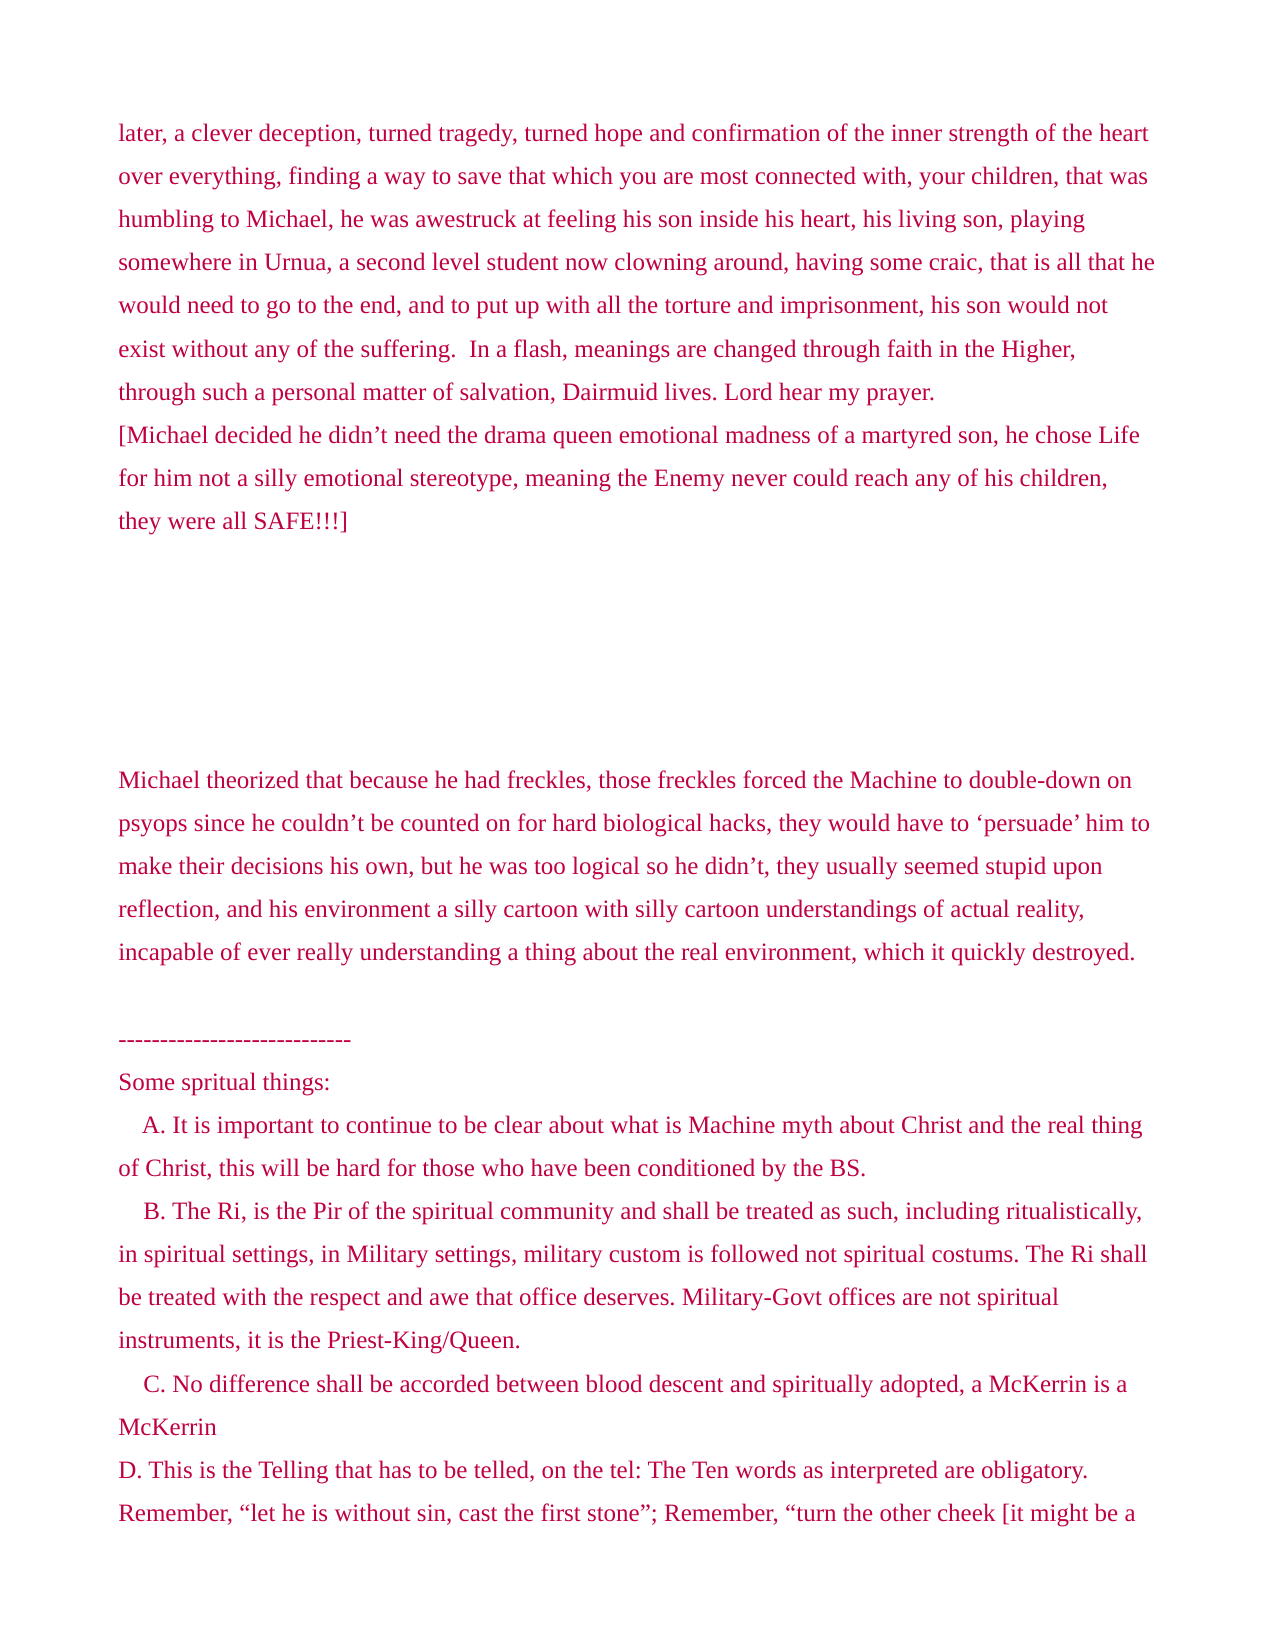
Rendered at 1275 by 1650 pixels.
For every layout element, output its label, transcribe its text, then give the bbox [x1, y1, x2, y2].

text Michael theorized that because he had freckles, those freckles forced the Machine to double-down on psyops since he couldn’t be counted on for hard biological hacks, they would have to ‘persuade’ him to make their decisions his own, but he was too logical so he didn’t, they usually seemed stupid upon reflection, and his environment a silly cartoon with silly cartoon understandings of actual reality, incapable of ever really understanding a thing about the real environment, which it quickly destroyed. [118, 765, 1157, 966]
text [Michael decided he didn’t need the drama queen emotional madness of a martyred son, he chose Life for him not a silly emotional stereotype, meaning the Enemy never could reach any of his children, they were all SAFE!!!] [118, 420, 1157, 535]
text A. It is important to continue to be clear about what is Machine myth about Christ and the real thing of Christ, this will be hard for those who have been conditioned by the BS. [118, 1110, 1157, 1182]
text C. No difference shall be accorded between blood descent and spiritually adopted, a McKerrin is a McKerrin [118, 1369, 1157, 1441]
text D. This is the Telling that has to be telled, on the tel: The Ten words as interpreted are obligatory. Remember, “let he is without sin, cast the first stone”; Remember, “turn the other cheek [it might be a [118, 1455, 1157, 1527]
text B. The Ri, is the Pir of the spiritual community and shall be treated as such, including ritualistically, in spiritual settings, in Military settings, military custom is followed not spiritual costums. The Ri shall be treated with the respect and awe that office deserves. Military-Govt offices are not spiritual instruments, it is the Priest-King/Queen. [118, 1196, 1157, 1354]
text later, a clever deception, turned tragedy, turned hope and confirmation of the inner strength of the heart over everything, finding a way to save that which you are most connected with, your children, that was humbling to Michael, he was awestruck at feeling his son inside his heart, his living son, playing somewhere in Urnua, a second level student now clowning around, having some craic, that is all that he would need to go to the end, and to put up with all the torture and imprisonment, his son would not exist without any of the suffering. In a flash, meanings are changed through faith in the Higher, through such a personal matter of salvation, Dairmuid lives. Lord hear my prayer. [118, 118, 1157, 406]
text Some spritual things: [118, 1067, 1157, 1096]
text ---------------------------- [118, 1024, 1157, 1052]
